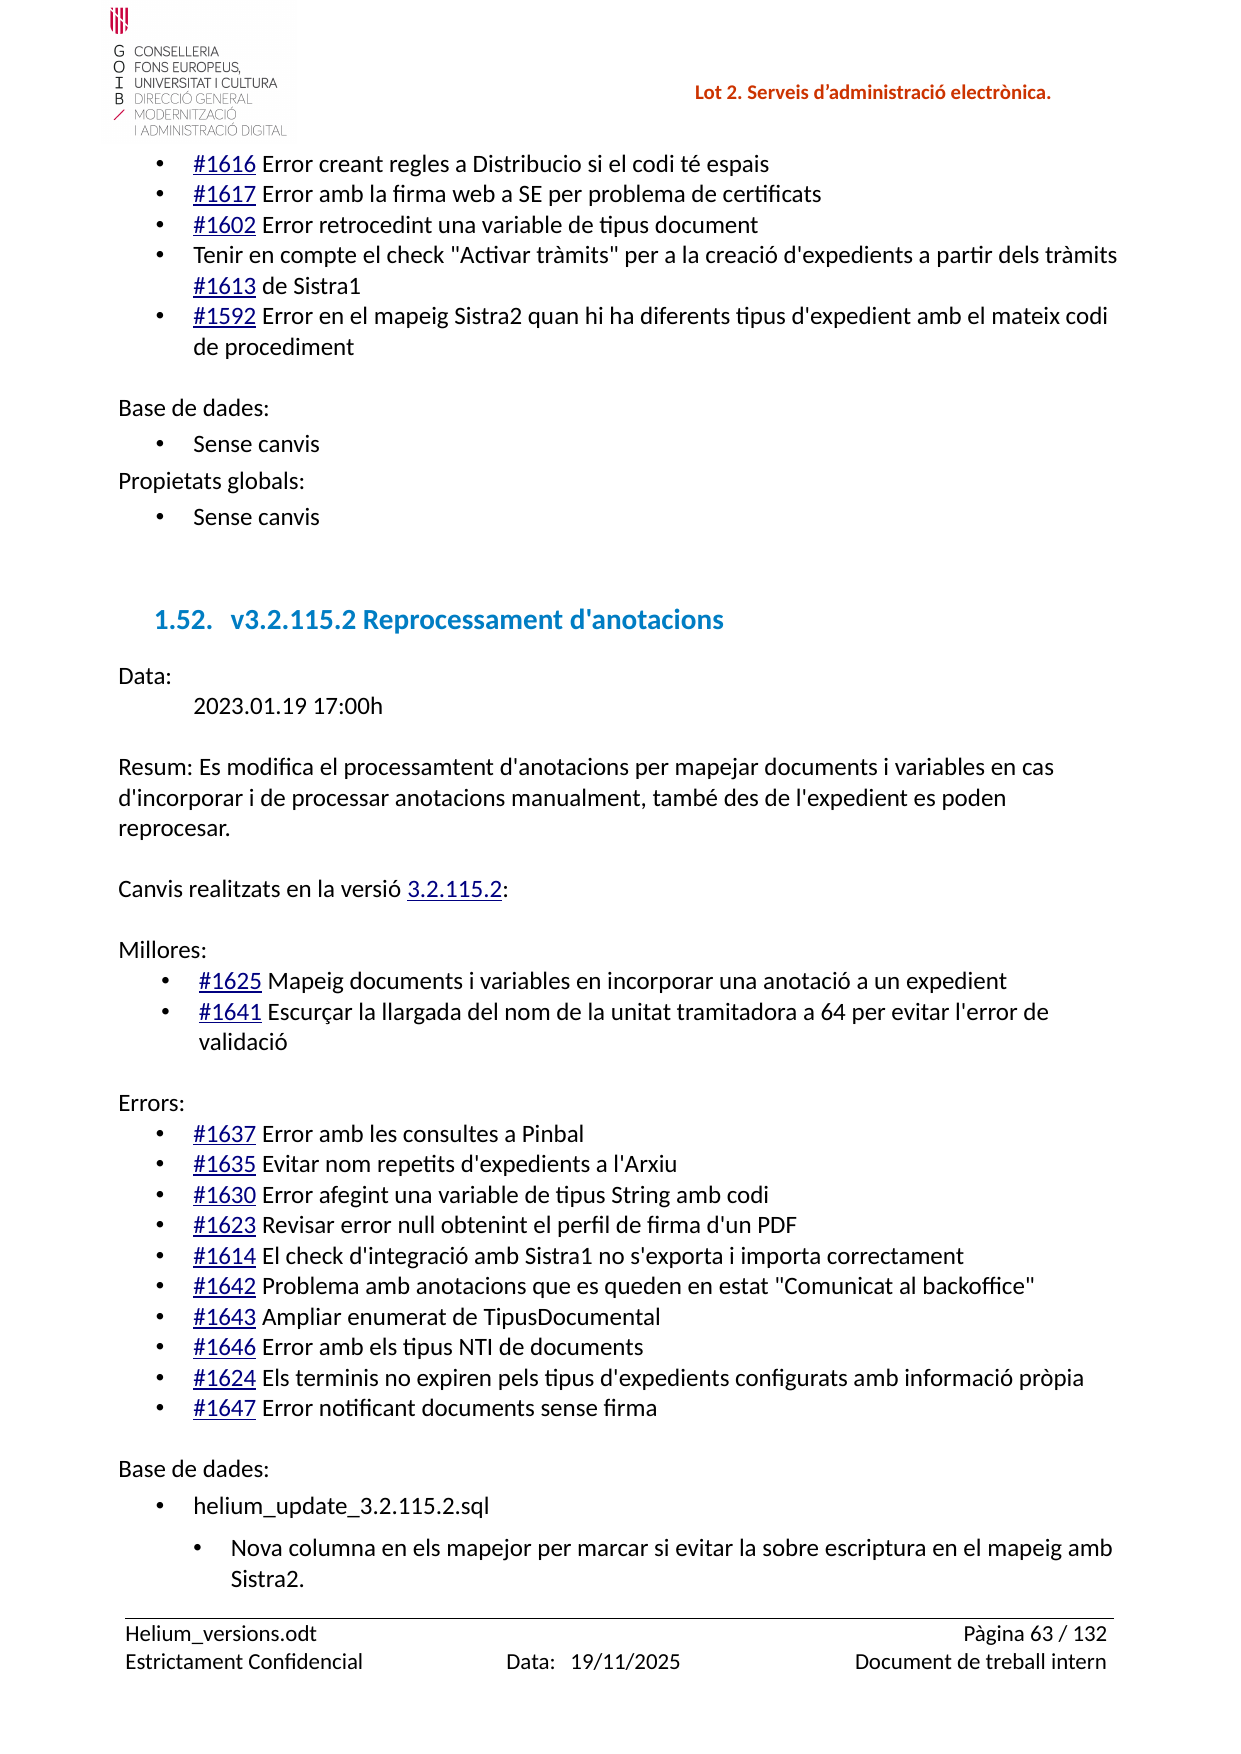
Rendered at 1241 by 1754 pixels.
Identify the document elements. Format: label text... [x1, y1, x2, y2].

text Data: [118, 660, 1122, 691]
text Resum: Es modifica el processamtent d'anotacions per mapejar documents i variables en cas d'incorporar i de processar anotacions manualment, també des de l'expedient es poden reprocesar. [118, 752, 1122, 843]
list #1643 Ampliar enumerat de TipusDocumental [156, 1301, 1122, 1331]
list Sense canvis [156, 501, 1122, 532]
list #1635 Evitar nom repetits d'expedients a l'Arxiu [156, 1148, 1122, 1179]
list #1623 Revisar error null obtenint el perfil de firma d'un PDF [156, 1209, 1122, 1240]
list #1614 El check d'integració amb Sistra1 no s'exporta i importa correctament [156, 1240, 1122, 1270]
list #1646 Error amb els tipus NTI de documents [156, 1331, 1122, 1362]
text Millores: [118, 935, 1122, 965]
list #1592 Error en el mapeig Sistra2 quan hi ha diferents tipus d'expedient amb el mateix codi de procediment [156, 300, 1122, 361]
text Propietats globals: [118, 465, 1122, 495]
list #1602 Error retrocedint una variable de tipus document [156, 209, 1122, 239]
text Base de dades: [118, 1453, 1122, 1484]
text Base de dades: [118, 392, 1122, 422]
list helium_update_3.2.115.2.sql [156, 1490, 1122, 1521]
list #1642 Problema amb anotacions que es queden en estat "Comunicat al backoffice" [156, 1270, 1122, 1301]
list Sense canvis [156, 428, 1122, 459]
list #1637 Error amb les consultes a Pinbal [156, 1118, 1122, 1148]
list #1616 Error creant regles a Distribucio si el codi té espais [156, 148, 1122, 178]
list #1625 Mapeig documents i variables en incorporar una anotació a un expedient [161, 965, 1122, 996]
subtitle v3.2.115.2 Reprocessament d'anotacions [153, 601, 1122, 636]
text Errors: [118, 1087, 1122, 1118]
list #1641 Escurçar la llargada del nom de la unitat tramitadora a 64 per evitar l'error de validació [161, 996, 1122, 1057]
list #1624 Els terminis no expiren pels tipus d'expedients configurats amb informació pròpia [156, 1362, 1122, 1392]
text 2023.01.19 17:00h [118, 691, 1122, 721]
list #1630 Error afegint una variable de tipus String amb codi [156, 1179, 1122, 1209]
text Canvis realitzats en la versió 3.2.115.2: [118, 874, 1122, 904]
list #1647 Error notificant documents sense firma [156, 1392, 1122, 1423]
list #1617 Error amb la firma web a SE per problema de certificats [156, 178, 1122, 209]
list Nova columna en els mapejor per marcar si evitar la sobre escriptura en el mapeig amb Sistra2. [193, 1532, 1122, 1593]
picture [100, 0, 297, 144]
list Tenir en compte el check "Activar tràmits" per a la creació d'expedients a partir dels tràmits #1613 de Sistra1 [156, 239, 1122, 300]
